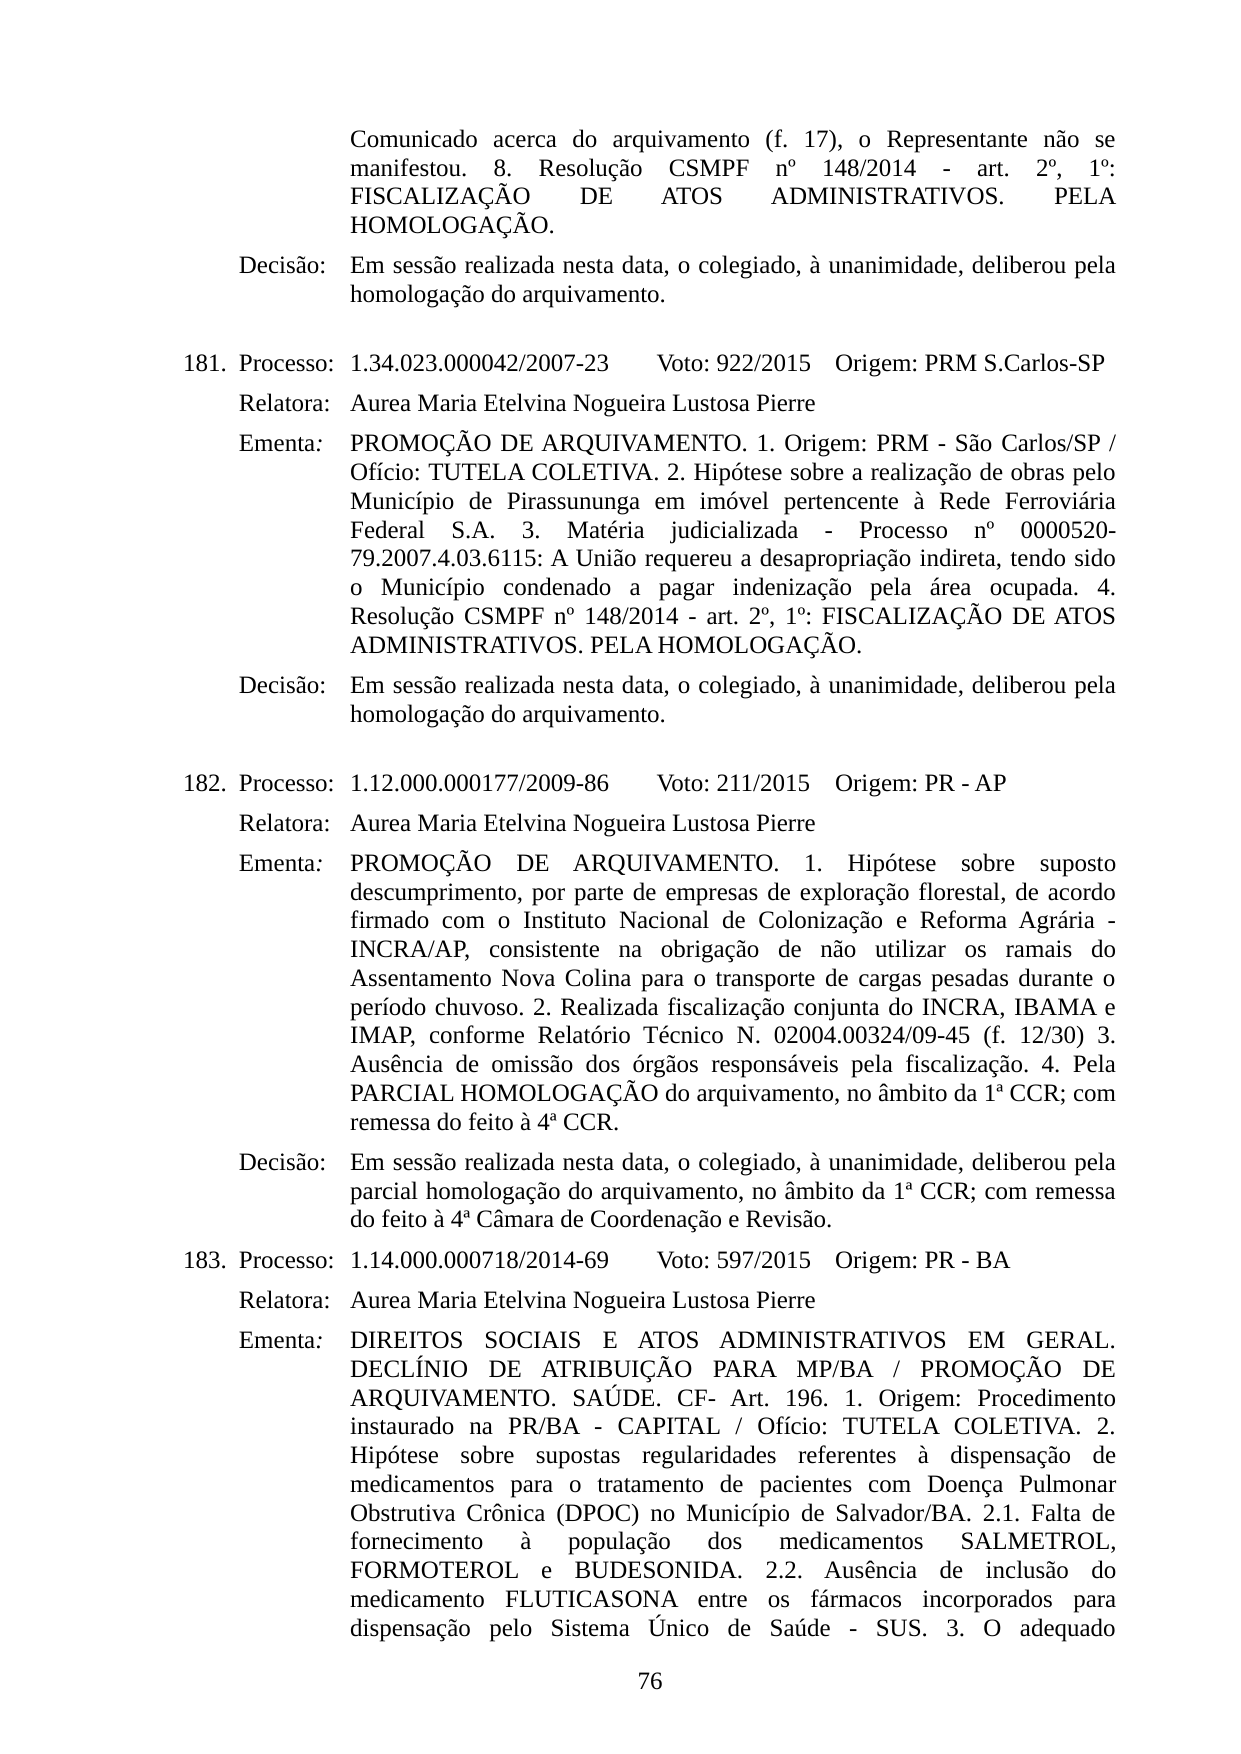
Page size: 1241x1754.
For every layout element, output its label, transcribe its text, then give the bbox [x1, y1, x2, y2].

table_header Processo: [233, 762, 344, 802]
table_header 183. [177, 1239, 233, 1279]
table_cell [177, 802, 233, 842]
table_cell Aurea Maria Etelvina Nogueira Lustosa Pierre [344, 802, 1122, 842]
table_cell [177, 842, 233, 1141]
table_header 1.12.000.000177/2009-86 [344, 762, 651, 802]
table_cell Aurea Maria Etelvina Nogueira Lustosa Pierre [344, 1279, 1122, 1319]
table_header Voto: 211/2015 [651, 762, 829, 802]
table_header 182. [177, 762, 233, 802]
table_cell Decisão: [233, 1141, 344, 1239]
table_header 1.14.000.000718/2014-69 [344, 1239, 651, 1279]
table_cell Aurea Maria Etelvina Nogueira Lustosa Pierre [344, 383, 1122, 423]
table_header Voto: 597/2015 [651, 1239, 829, 1279]
table_cell Em sessão realizada nesta data, o colegiado, à unanimidade, deliberou pela homologação do arquivamento. [344, 245, 1122, 313]
table_header Origem: PR - BA [829, 1239, 1122, 1279]
table_header Origem: PRM S.Carlos-SP [829, 342, 1122, 382]
table_cell Ementa: [233, 842, 344, 1141]
table_header 1.34.023.000042/2007-23 [344, 342, 651, 382]
table_cell [233, 118, 344, 244]
table_header Origem: PR - AP [829, 762, 1122, 802]
table_cell Em sessão realizada nesta data, o colegiado, à unanimidade, deliberou pela parcial homologação do arquivamento, no âmbito da 1ª CCR; com remessa do feito à 4ª Câmara de Coordenação e Revisão. [344, 1141, 1122, 1239]
table_cell [177, 1141, 233, 1239]
table_cell [177, 245, 233, 313]
table_cell Relatora: [233, 1279, 344, 1319]
table_cell Ementa: [233, 1319, 344, 1647]
table_cell Decisão: [233, 245, 344, 313]
table_cell [177, 423, 233, 664]
table_header Voto: 922/2015 [651, 342, 829, 382]
table_cell Comunicado acerca do arquivamento (f. 17), o Representante não se manifestou. 8. Resolução CSMPF nº 148/2014 - art. 2º, 1º: FISCALIZAÇÃO DE ATOS ADMINISTRATIVOS. PELA HOMOLOGAÇÃO. [344, 118, 1122, 244]
table_header Processo: [233, 1239, 344, 1279]
table_cell Ementa: [233, 423, 344, 664]
table_cell [177, 664, 233, 733]
table_cell Em sessão realizada nesta data, o colegiado, à unanimidade, deliberou pela homologação do arquivamento. [344, 664, 1122, 733]
table_cell Relatora: [233, 802, 344, 842]
table_cell [177, 383, 233, 423]
table_cell DIREITOS SOCIAIS E ATOS ADMINISTRATIVOS EM GERAL. DECLÍNIO DE ATRIBUIÇÃO PARA MP/BA / PROMOÇÃO DE ARQUIVAMENTO. SAÚDE. CF- Art. 196. 1. Origem: Procedimento instaurado na PR/BA - CAPITAL / Ofício: TUTELA COLETIVA. 2. Hipótese sobre supostas regularidades referentes à dispensação de medicamentos para o tratamento de pacientes com Doença Pulmonar Obstrutiva Crônica (DPOC) no Município de Salvador/BA. 2.1. Falta de fornecimento à população dos medicamentos SALMETROL, FORMOTEROL e BUDESONIDA. 2.2. Ausência de inclusão do medicamento FLUTICASONA entre os fármacos incorporados para dispensação pelo Sistema Único de Saúde - SUS. 3. O adequado [344, 1319, 1122, 1647]
table_header Processo: [233, 342, 344, 382]
table_header 181. [177, 342, 233, 382]
table_cell PROMOÇÃO DE ARQUIVAMENTO. 1. Origem: PRM - São Carlos/SP / Ofício: TUTELA COLETIVA. 2. Hipótese sobre a realização de obras pelo Município de Pirassununga em imóvel pertencente à Rede Ferroviária Federal S.A. 3. Matéria judicializada - Processo nº 0000520-79.2007.4.03.6115: A União requereu a desapropriação indireta, tendo sido o Município condenado a pagar indenização pela área ocupada. 4. Resolução CSMPF nº 148/2014 - art. 2º, 1º: FISCALIZAÇÃO DE ATOS ADMINISTRATIVOS. PELA HOMOLOGAÇÃO. [344, 423, 1122, 664]
table_cell [177, 1319, 233, 1647]
table_cell Decisão: [233, 664, 344, 733]
table_cell PROMOÇÃO DE ARQUIVAMENTO. 1. Hipótese sobre suposto descumprimento, por parte de empresas de exploração florestal, de acordo firmado com o Instituto Nacional de Colonização e Reforma Agrária - INCRA/AP, consistente na obrigação de não utilizar os ramais do Assentamento Nova Colina para o transporte de cargas pesadas durante o período chuvoso. 2. Realizada fiscalização conjunta do INCRA, IBAMA e IMAP, conforme Relatório Técnico N. 02004.00324/09-45 (f. 12/30) 3. Ausência de omissão dos órgãos responsáveis pela fiscalização. 4. Pela PARCIAL HOMOLOGAÇÃO do arquivamento, no âmbito da 1ª CCR; com remessa do feito à 4ª CCR. [344, 842, 1122, 1141]
table_cell [177, 1279, 233, 1319]
table_cell [177, 118, 233, 244]
table_cell Relatora: [233, 383, 344, 423]
